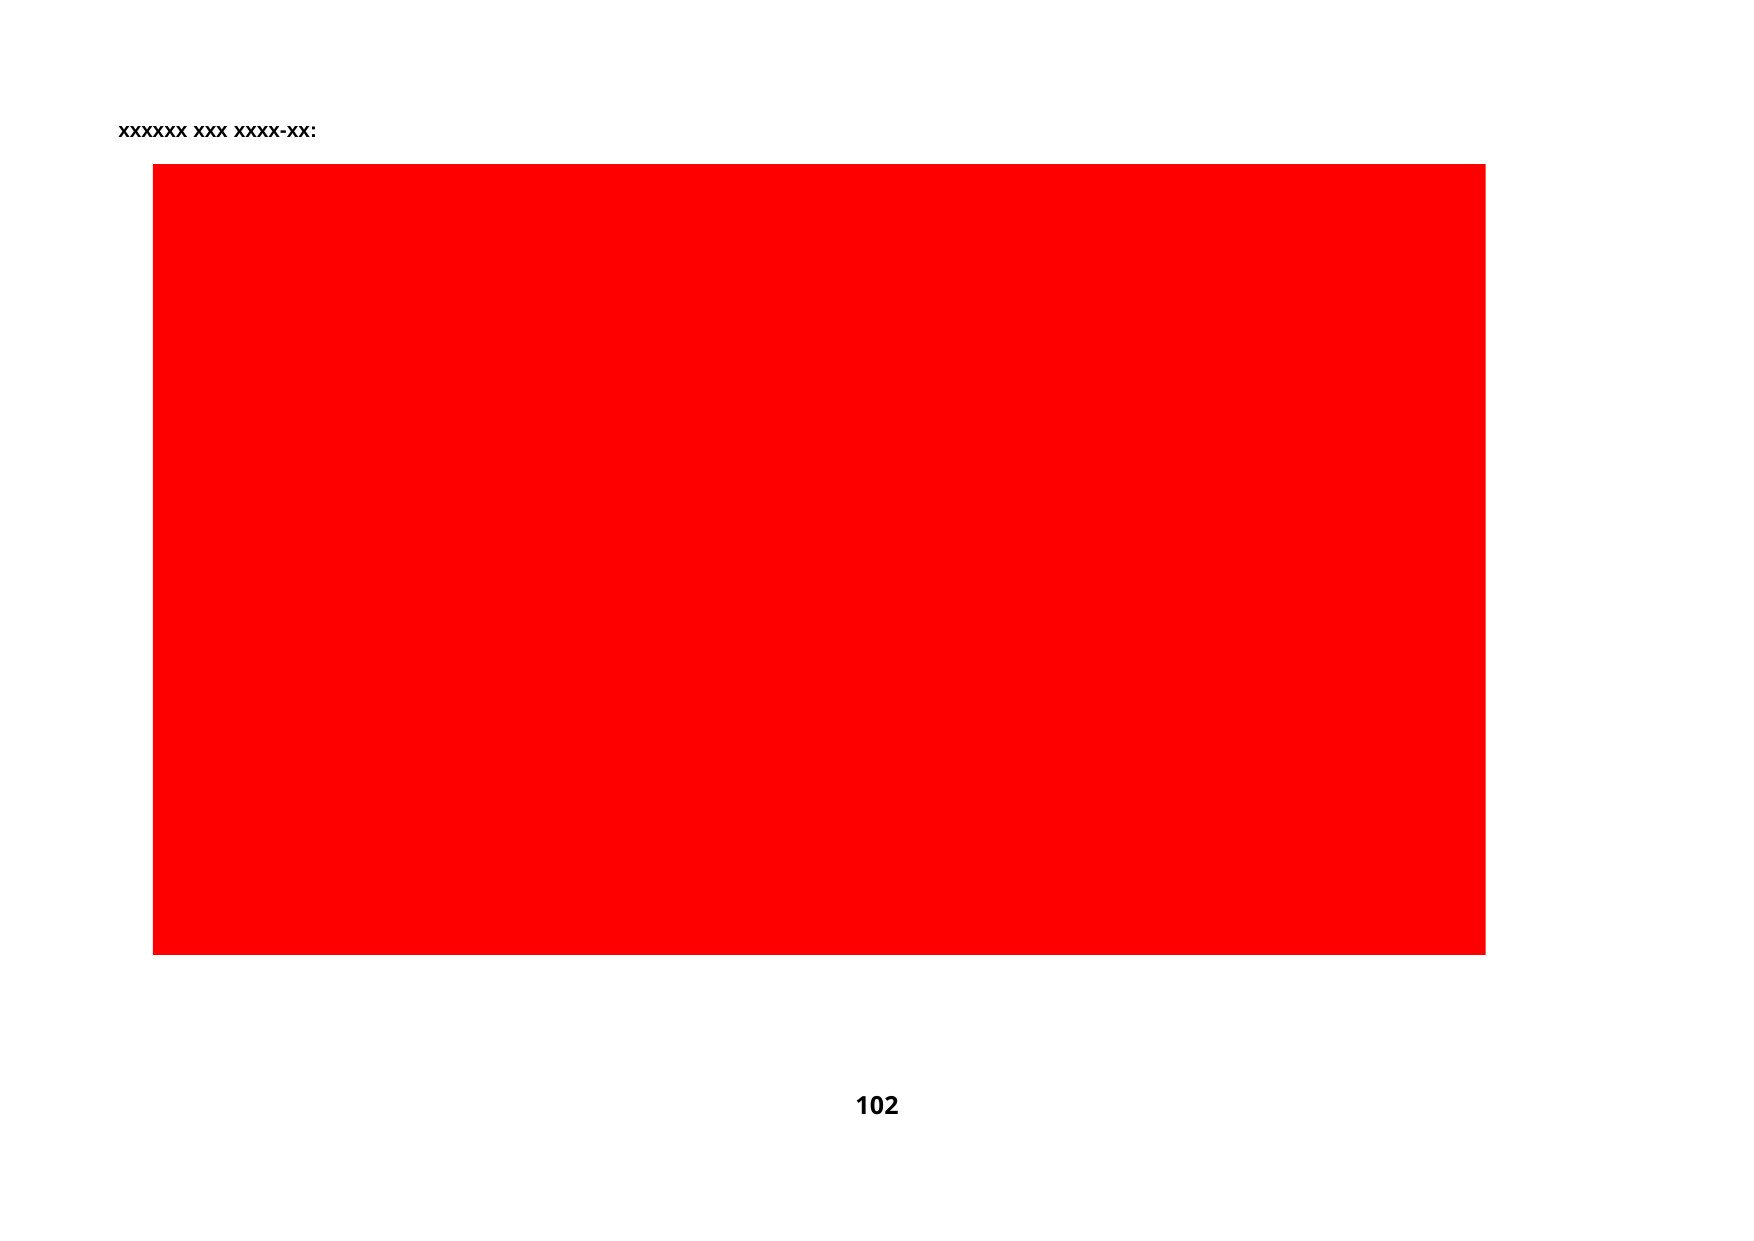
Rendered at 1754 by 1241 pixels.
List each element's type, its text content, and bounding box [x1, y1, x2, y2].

picture [152, 164, 1486, 955]
text xxxxxx xxx xxxx-xx: [118, 118, 1636, 142]
